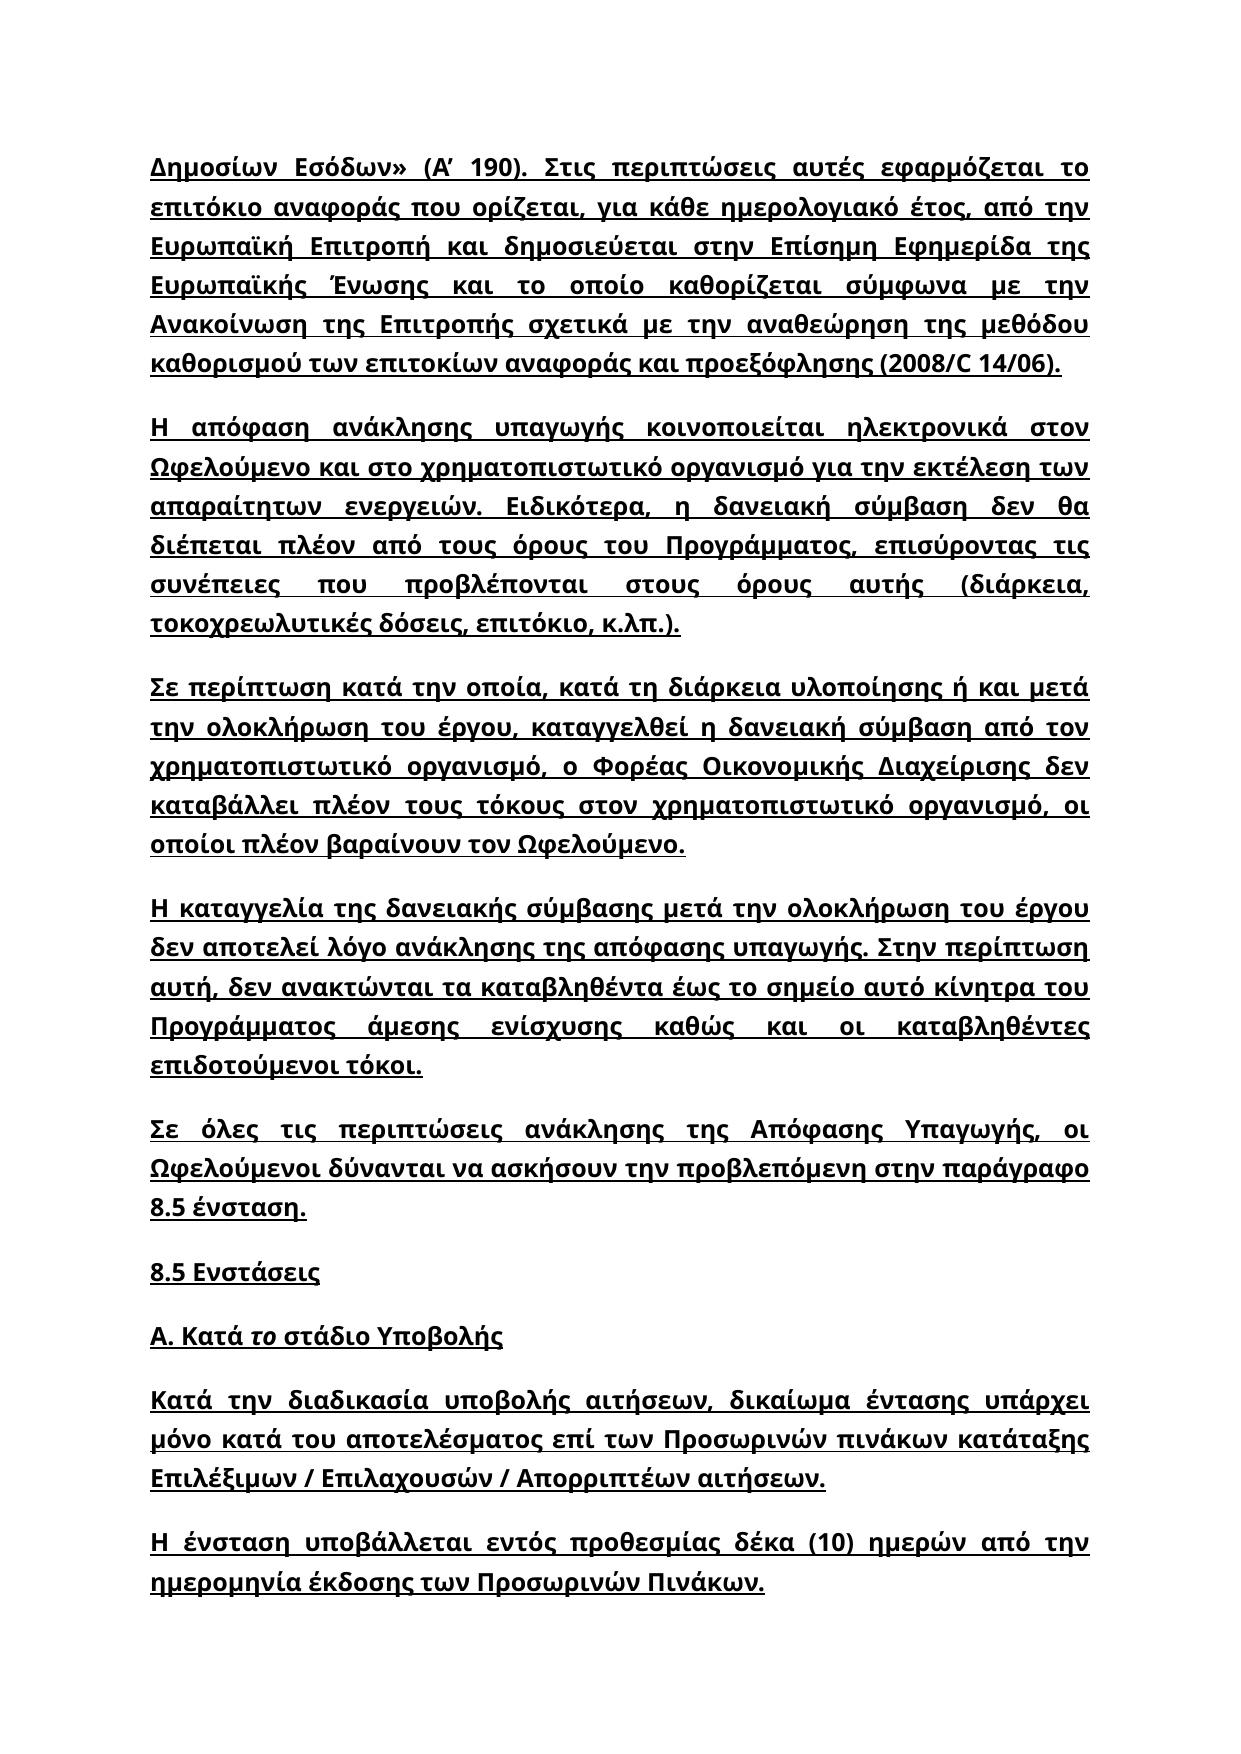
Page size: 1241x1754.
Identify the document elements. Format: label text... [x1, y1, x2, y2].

text δεν αποτελεί λόγο ανάκλησης της απόφασης υπαγωγής. Στην περίπτωση [150, 922, 1090, 959]
text Α. Κατά το στάδιο Υποβολής [150, 1318, 1090, 1352]
text οποίοι πλέον βαραίνουν τον Ωφελούμενο. [150, 818, 1090, 861]
text επιδοτούμενοι τόκοι. [150, 1039, 1090, 1082]
text απαραίτητων ενεργειών. Ειδικότερα, η δανειακή σύμβαση δεν θα [150, 480, 1090, 517]
text Η καταγγελία της δανειακής σύμβασης μετά την ολοκλήρωση του έργου [150, 891, 1090, 920]
text Σε περίπτωση κατά την οποία, κατά τη διάρκεια υλοποίησης ή και μετά [150, 670, 1090, 699]
text Η ένσταση υποβάλλεται εντός προθεσμίας δέκα (10) ημερών από την [150, 1525, 1090, 1554]
text συνέπειες που προβλέπονται στους όρους αυτής (διάρκεια, [150, 558, 1090, 596]
text 8.5 Ενστάσεις [150, 1254, 1090, 1288]
text 8.5 ένσταση. [150, 1182, 1090, 1224]
text καθορισμού των επιτοκίων αναφοράς και προεξόφλησης (2008/C 14/06). [150, 337, 1090, 380]
text Κατά την διαδικασία υποβολής αιτήσεων, δικαίωμα έντασης υπάρχει [150, 1382, 1090, 1411]
text χρηματοπιστωτικό οργανισμό, ο Φορέας Οικονομικής Διαχείρισης δεν [150, 740, 1090, 777]
text μόνο κατά του αποτελέσματος επί των Προσωρινών πινάκων κατάταξης [150, 1413, 1090, 1451]
text τοκοχρεωλυτικές δόσεις, επιτόκιο, κ.λπ.). [150, 597, 1090, 640]
text Ωφελούμενο και στο χρηματοπιστωτικό οργανισμό για την εκτέλεση των [150, 441, 1090, 478]
text Ανακοίνωση της Επιτροπής σχετικά με την αναθεώρηση της μεθόδου [150, 298, 1090, 336]
text Ευρωπαϊκής Ένωσης και το οποίο καθορίζεται σύμφωνα με την [150, 259, 1090, 296]
text καταβάλλει πλέον τους τόκους στον χρηματοπιστωτικό οργανισμό, οι [150, 779, 1090, 816]
text Δημοσίων Εσόδων» (Α’ 190). Στις περιπτώσεις αυτές εφαρμόζεται το [150, 150, 1090, 179]
text Σε όλες τις περιπτώσεις ανάκλησης της Απόφασης Υπαγωγής, οι [150, 1112, 1090, 1141]
text διέπεται πλέον από τους όρους του Προγράμματος, επισύροντας τις [150, 519, 1090, 556]
text επιτόκιο αναφοράς που ορίζεται, για κάθε ημερολογιακό έτος, από την [150, 181, 1090, 218]
text Ευρωπαϊκή Επιτροπή και δημοσιεύεται στην Επίσημη Εφημερίδα της [150, 220, 1090, 257]
text Προγράμματος άμεσης ενίσχυσης καθώς και οι καταβληθέντες [150, 1000, 1090, 1037]
text αυτή, δεν ανακτώνται τα καταβληθέντα έως το σημείο αυτό κίνητρα του [150, 961, 1090, 998]
text την ολοκλήρωση του έργου, καταγγελθεί η δανειακή σύμβαση από τον [150, 701, 1090, 738]
text Η απόφαση ανάκλησης υπαγωγής κοινοποιείται ηλεκτρονικά στον [150, 410, 1090, 439]
text Ωφελούμενοι δύνανται να ασκήσουν την προβλεπόμενη στην παράγραφο [150, 1142, 1090, 1180]
text Επιλέξιμων / Επιλαχουσών / Απορριπτέων αιτήσεων. [150, 1452, 1090, 1495]
text ημερομηνία έκδοσης των Προσωρινών Πινάκων. [150, 1556, 1090, 1598]
